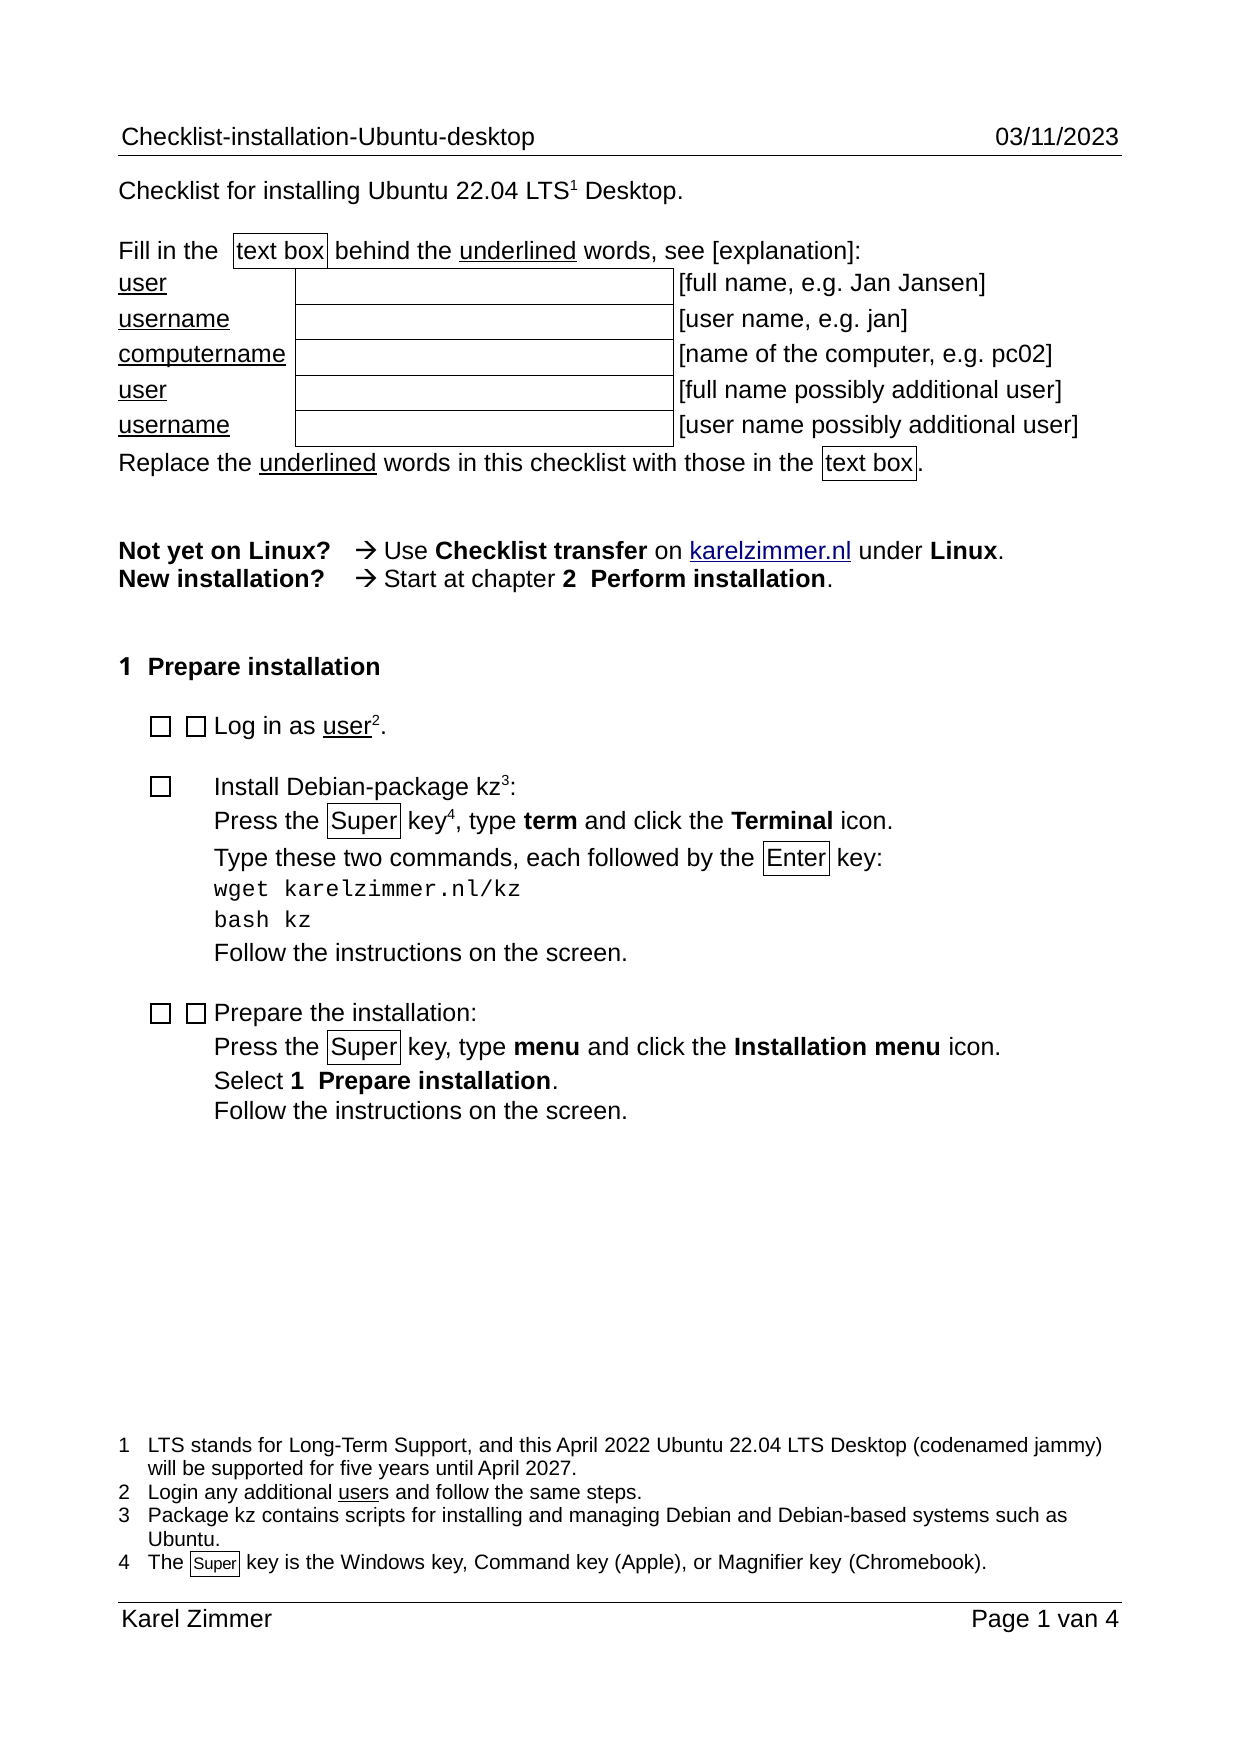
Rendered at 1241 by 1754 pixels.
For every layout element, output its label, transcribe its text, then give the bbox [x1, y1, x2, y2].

table_cell [177, 1028, 213, 1066]
text behind the underlined words, see [explanation]: [328, 233, 1122, 268]
text [name of the computer, e.g. pc02] [674, 339, 1122, 375]
table_header [177, 711, 213, 741]
table_cell [142, 907, 177, 937]
text USERName [118, 410, 295, 446]
table_cell [177, 877, 213, 907]
table_cell [118, 802, 142, 839]
table_cell [118, 741, 142, 772]
text [user name, e.g. jan] [674, 304, 1122, 339]
table_cell [142, 772, 177, 802]
table_cell [142, 1066, 177, 1096]
table_cell [118, 839, 142, 877]
table_cell Follow the instructions on the screen. [213, 1096, 1122, 1126]
table_cell [177, 1066, 213, 1096]
table_cell [142, 839, 177, 877]
table_cell [177, 741, 213, 772]
table_cell [213, 741, 1122, 772]
table_cell [118, 938, 142, 968]
table_cell Type these two commands, each followed by the Enter key: [213, 839, 1122, 877]
table_cell Select 1 Prepare installation. [213, 1066, 1122, 1096]
text . [917, 446, 1122, 481]
table_cell [177, 938, 213, 968]
table_cell Press the Super key, type term and click the Terminal icon. [213, 802, 1122, 839]
table_cell Press the Super key, type menu and click the Installation menu icon. [213, 1028, 1122, 1066]
table_cell bash kz [213, 907, 1122, 937]
table_cell [118, 907, 142, 937]
text Fill in the [118, 233, 233, 268]
table_header [118, 711, 142, 741]
text [user name possibly additional user] [674, 410, 1122, 446]
table_cell [177, 968, 213, 998]
table_cell [177, 1096, 213, 1126]
table_cell [177, 998, 213, 1028]
text text box [234, 234, 327, 268]
table_cell [177, 907, 213, 937]
table_cell [118, 968, 142, 998]
text Checklist for installing Ubuntu 22.04 LTS Desktop. [118, 177, 1122, 205]
table_cell [142, 741, 177, 772]
table_header [142, 711, 177, 741]
text New installation?  Start at chapter 2 Perform installation. [118, 565, 1122, 593]
table_cell [142, 998, 177, 1028]
table_cell [142, 1096, 177, 1126]
table_cell [118, 1096, 142, 1126]
table_cell [118, 877, 142, 907]
table_cell [142, 877, 177, 907]
text USERname [118, 304, 295, 339]
text COMPUTERNAme [118, 339, 295, 375]
text USER [118, 375, 295, 410]
text text box [823, 447, 916, 480]
table_cell Prepare the installation: [213, 998, 1122, 1028]
text LTS stands for Long-Term Support, and this April 2022 Ubuntu 22.04 LTS Desktop (codenamed jammy) will be supported for five years until April 2027. [118, 1433, 1122, 1480]
table_cell [118, 1028, 142, 1066]
table_cell Follow the instructions on the screen. [213, 938, 1122, 968]
table_cell [142, 968, 177, 998]
table_cell [177, 839, 213, 877]
table_cell [118, 772, 142, 802]
table_cell [177, 772, 213, 802]
table_cell [142, 802, 177, 839]
table_cell wget karelzimmer.nl/kz [213, 877, 1122, 907]
table_cell [213, 968, 1122, 998]
table_cell [177, 802, 213, 839]
text Not yet on Linux?  Use Checklist transfer on karelzimmer.nl under Linux. [118, 537, 1122, 565]
text Replace the underlined words in this checklist with those in the [118, 446, 822, 481]
table_cell [142, 1028, 177, 1066]
table_header Log in as USER. [213, 711, 1122, 741]
table_cell [142, 938, 177, 968]
list Prepare installation [118, 649, 1122, 683]
table_cell Install Debian-package kz: [213, 772, 1122, 802]
table_cell [118, 1066, 142, 1096]
table_cell [118, 998, 142, 1028]
text user [118, 268, 295, 304]
text [full name, e.g. Jan Jansen] [674, 268, 1122, 304]
text [full name possibly additional user] [674, 375, 1122, 410]
